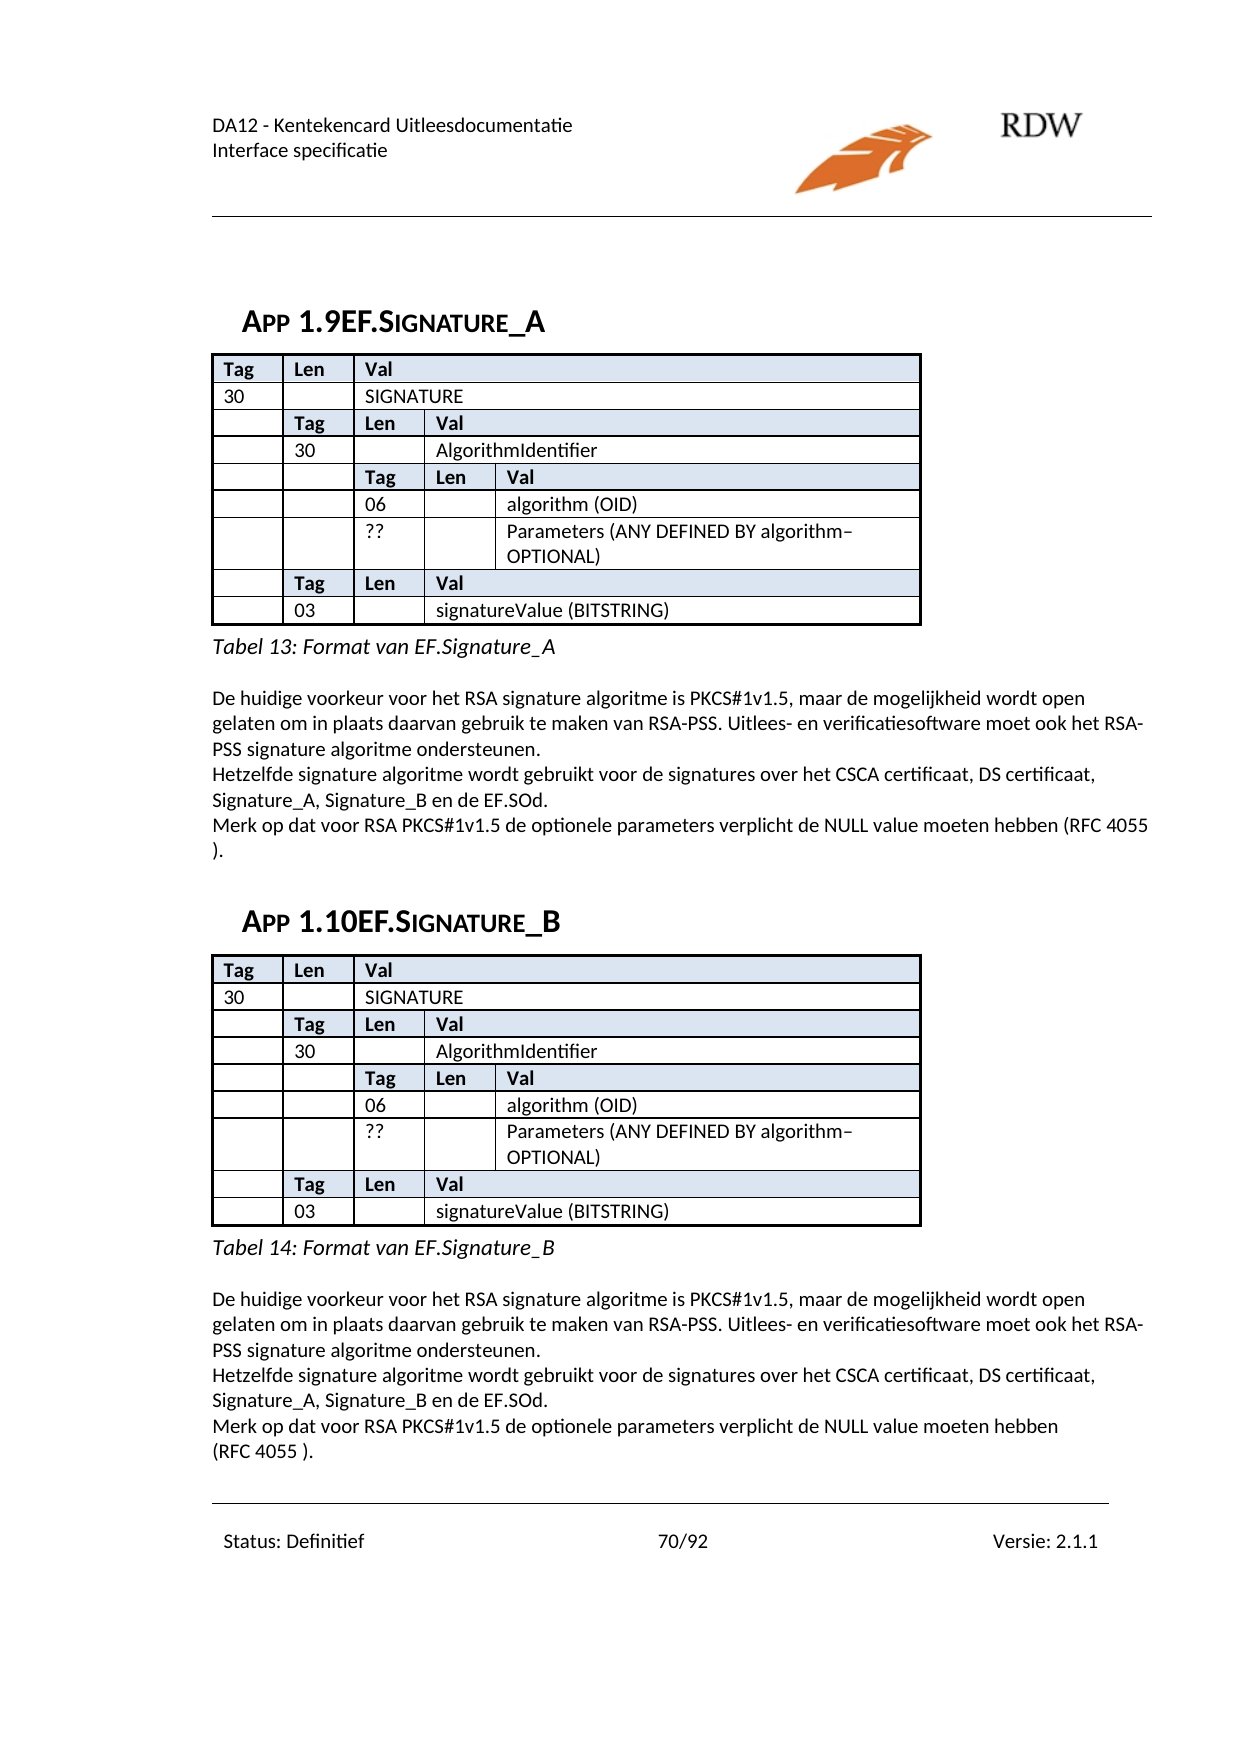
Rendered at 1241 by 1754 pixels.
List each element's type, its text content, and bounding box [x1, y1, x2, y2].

table_cell AlgorithmIdentifier [425, 437, 919, 462]
table_cell Len [355, 570, 424, 596]
table_header Len [284, 356, 353, 381]
table_cell [425, 518, 495, 569]
table_cell ?? [355, 518, 424, 569]
table_cell [355, 1038, 424, 1063]
list EF.Signature_A [242, 300, 1152, 340]
table_cell Val [425, 410, 919, 435]
table_cell Parameters (ANY DEFINED BY algorithm– OPTIONAL) [496, 1119, 919, 1169]
table_cell [425, 491, 495, 516]
table_cell [425, 1119, 495, 1169]
table_cell [214, 1038, 282, 1063]
table_header Tag [214, 957, 282, 982]
table_cell Tag [355, 464, 424, 489]
table_cell Len [355, 1171, 424, 1197]
text Merk op dat voor RSA PKCS#1v1.5 de optionele parameters verplicht de NULL value moeten hebben (RFC 4055 [9]). [212, 812, 1152, 863]
table_header Val [355, 957, 919, 982]
table_cell Tag [284, 1171, 353, 1197]
table_cell [284, 1092, 353, 1117]
table_cell [214, 1171, 282, 1197]
table_cell Len [425, 464, 495, 489]
text De huidige voorkeur voor het RSA signature algoritme is PKCS#1v1.5, maar de mogelijkheid wordt open gelaten om in plaats daarvan gebruik te maken van RSA-PSS. Uitlees- en verificatiesoftware moet ook het RSA-PSS signature algoritme ondersteunen. [212, 1286, 1152, 1362]
table_cell Val [496, 1065, 919, 1090]
table_cell algorithm (OID) [496, 1092, 919, 1117]
text Tabel 14: Format van EF.Signature_B [212, 1233, 1152, 1261]
table_cell Val [425, 1171, 919, 1197]
table_cell 30 [284, 437, 353, 462]
table_cell [214, 1011, 282, 1036]
table_cell Len [355, 410, 424, 435]
table_cell AlgorithmIdentifier [425, 1038, 919, 1063]
text Merk op dat voor RSA PKCS#1v1.5 de optionele parameters verplicht de NULL value moeten hebben [212, 1413, 1152, 1438]
text Tabel 13: Format van EF.Signature_A [212, 632, 1152, 660]
table_cell algorithm (OID) [496, 491, 919, 516]
table_cell [284, 491, 353, 516]
table_cell 30 [214, 383, 282, 408]
table_cell signatureValue (BITSTRING) [425, 1198, 919, 1223]
table_cell Len [355, 1011, 424, 1036]
table_cell [214, 1119, 282, 1169]
text De huidige voorkeur voor het RSA signature algoritme is PKCS#1v1.5, maar de mogelijkheid wordt open gelaten om in plaats daarvan gebruik te maken van RSA-PSS. Uitlees- en verificatiesoftware moet ook het RSA-PSS signature algoritme ondersteunen. [212, 685, 1152, 761]
table_cell SIGNATURE [355, 383, 919, 408]
table_cell SIGNATURE [355, 984, 919, 1009]
table_cell [355, 597, 424, 623]
table_cell [214, 518, 282, 569]
table_cell Val [425, 1011, 919, 1036]
table_cell Val [425, 570, 919, 596]
table_cell [284, 984, 353, 1009]
table_cell [214, 1092, 282, 1117]
table_cell [284, 518, 353, 569]
table_cell 03 [284, 1198, 353, 1223]
table_cell [214, 1198, 282, 1223]
text Hetzelfde signature algoritme wordt gebruikt voor de signatures over het CSCA certificaat, DS certificaat, Signature_A, Signature_B en de EF.SOd. [212, 1362, 1152, 1413]
table_cell Tag [355, 1065, 424, 1090]
table_cell [214, 437, 282, 462]
table_cell Tag [284, 570, 353, 596]
table_header Val [355, 356, 919, 381]
table_cell [355, 437, 424, 462]
table_cell 30 [284, 1038, 353, 1063]
table_cell [214, 570, 282, 596]
table_cell 30 [214, 984, 282, 1009]
table_cell Parameters (ANY DEFINED BY algorithm– OPTIONAL) [496, 518, 919, 569]
table_cell [214, 1065, 282, 1090]
table_cell [214, 464, 282, 489]
table_cell 06 [355, 491, 424, 516]
table_header Len [284, 957, 353, 982]
text Hetzelfde signature algoritme wordt gebruikt voor de signatures over het CSCA certificaat, DS certificaat, Signature_A, Signature_B en de EF.SOd. [212, 761, 1152, 812]
list EF.Signature_B [242, 901, 1152, 941]
table_cell Val [496, 464, 919, 489]
table_cell 06 [355, 1092, 424, 1117]
table_cell [214, 491, 282, 516]
table_cell [284, 383, 353, 408]
table_cell [355, 1198, 424, 1223]
table_cell [284, 464, 353, 489]
table_cell [425, 1092, 495, 1117]
table_cell [214, 410, 282, 435]
table_header Tag [214, 356, 282, 381]
table_cell [214, 597, 282, 623]
text (RFC 4055 [9]). [212, 1438, 1152, 1464]
table_cell [284, 1119, 353, 1169]
table_cell Tag [284, 1011, 353, 1036]
table_cell Tag [284, 410, 353, 435]
table_cell signatureValue (BITSTRING) [425, 597, 919, 623]
table_cell Len [425, 1065, 495, 1090]
table_cell ?? [355, 1119, 424, 1169]
table_cell 03 [284, 597, 353, 623]
table_cell [284, 1065, 353, 1090]
